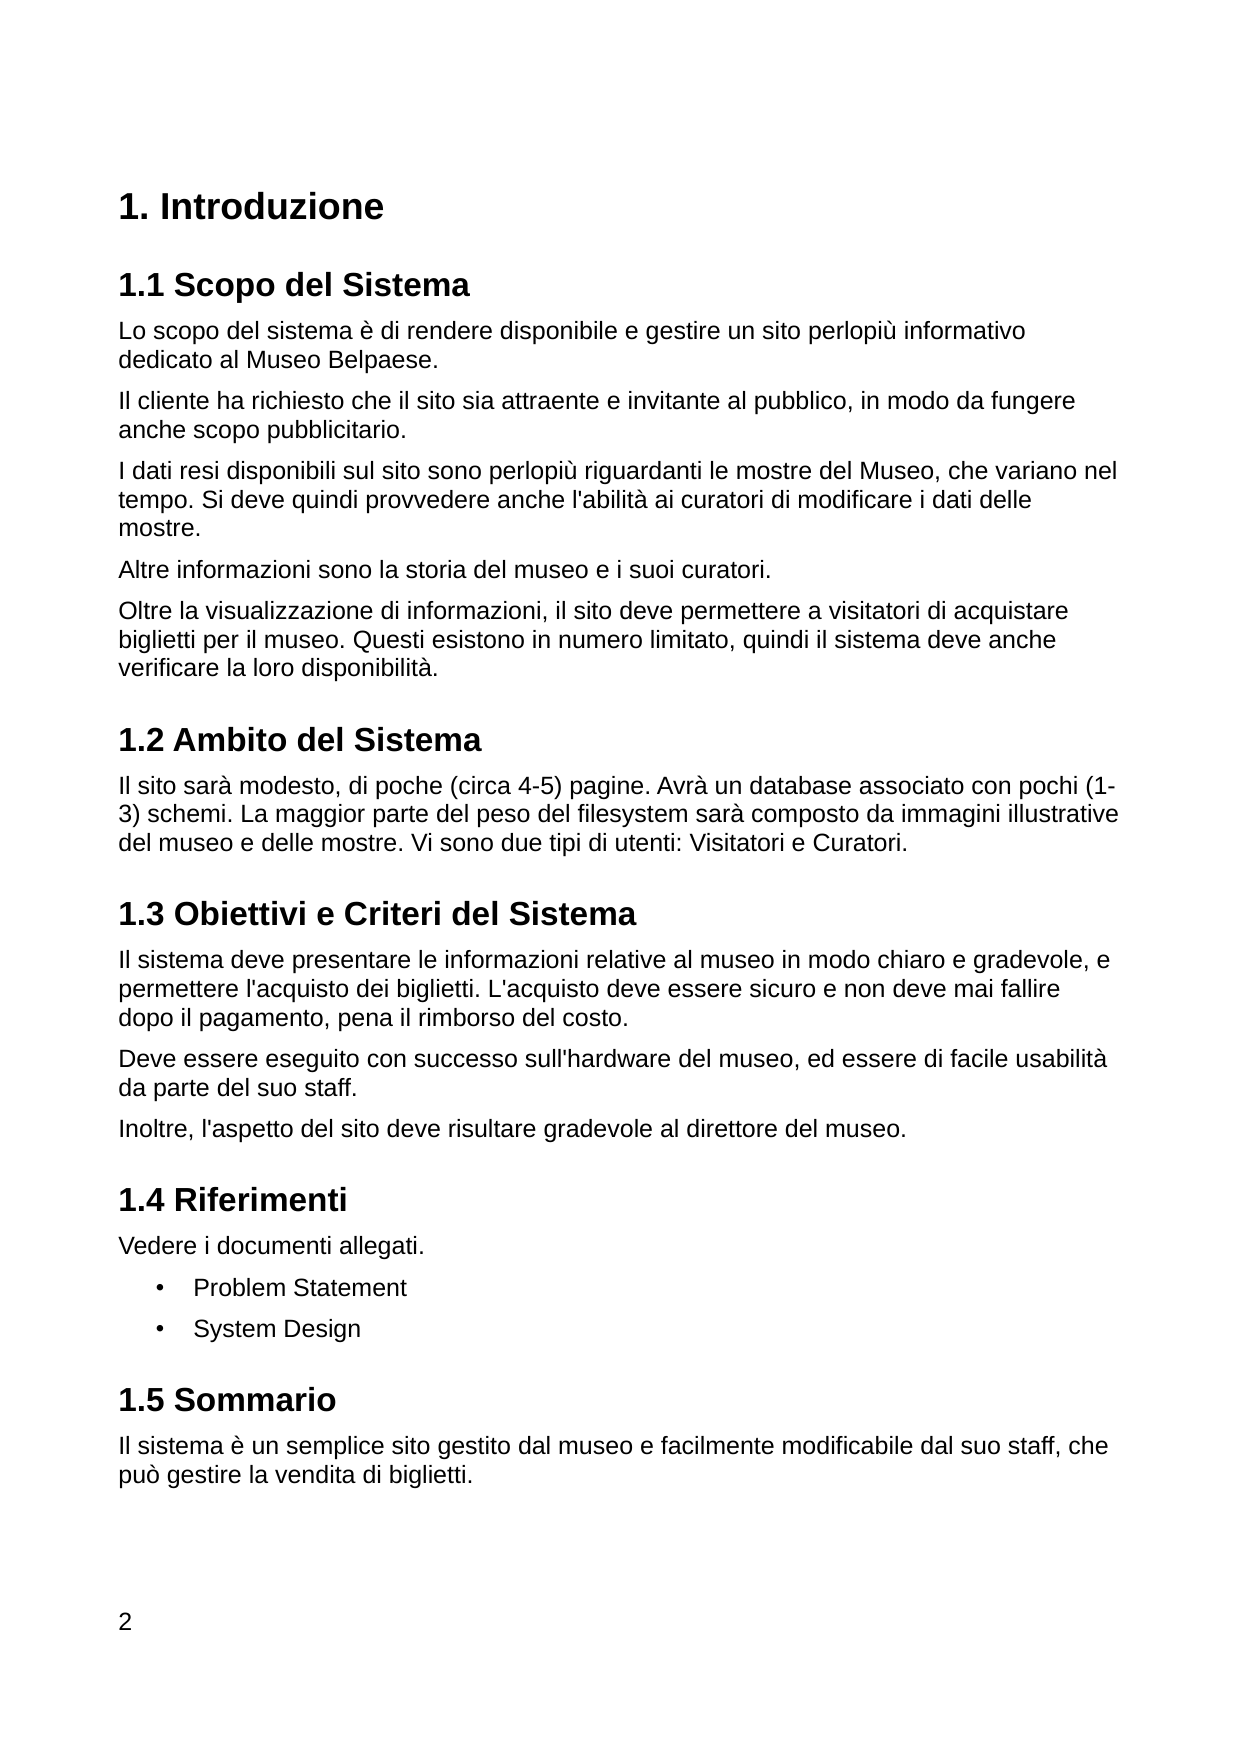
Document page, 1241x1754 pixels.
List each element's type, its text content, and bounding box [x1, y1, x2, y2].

text Il sistema deve presentare le informazioni relative al museo in modo chiaro e gradevole, e permettere l'acquisto dei biglietti. L'acquisto deve essere sicuro e non deve mai fallire dopo il pagamento, pena il rimborso del costo. [118, 945, 1122, 1032]
subtitle 1.1 Scopo del Sistema [118, 265, 1122, 303]
text Il sistema è un semplice sito gestito dal museo e facilmente modificabile dal suo staff, che può gestire la vendita di biglietti. [118, 1431, 1122, 1489]
text Inoltre, l'aspetto del sito deve risultare gradevole al direttore del museo. [118, 1114, 1122, 1143]
text Altre informazioni sono la storia del museo e i suoi curatori. [118, 555, 1122, 583]
text Oltre la visualizzazione di informazioni, il sito deve permettere a visitatori di acquistare biglietti per il museo. Questi esistono in numero limitato, quindi il sistema deve anche verificare la loro disponibilità. [118, 596, 1122, 682]
subtitle 1.5 Sommario [118, 1380, 1122, 1419]
text Il cliente ha richiesto che il sito sia attraente e invitante al pubblico, in modo da fungere anche scopo pubblicitario. [118, 386, 1122, 443]
subtitle 1.2 Ambito del Sistema [118, 720, 1122, 758]
list Problem Statement [156, 1272, 1122, 1301]
subtitle 1.4 Riferimenti [118, 1180, 1122, 1219]
text Deve essere eseguito con successo sull'hardware del museo, ed essere di facile usabilità da parte del suo staff. [118, 1044, 1122, 1102]
text I dati resi disponibili sul sito sono perlopiù riguardanti le mostre del Museo, che variano nel tempo. Si deve quindi provvedere anche l'abilità ai curatori di modificare i dati delle mostre. [118, 456, 1122, 542]
list System Design [156, 1314, 1122, 1343]
subtitle 1. Introduzione [118, 184, 1122, 227]
text Il sito sarà modesto, di poche (circa 4-5) pagine. Avrà un database associato con pochi (1-3) schemi. La maggior parte del peso del filesystem sarà composto da immagini illustrative del museo e delle mostre. Vi sono due tipi di utenti: Visitatori e Curatori. [118, 771, 1122, 857]
text Vedere i documenti allegati. [118, 1231, 1122, 1260]
text Lo scopo del sistema è di rendere disponibile e gestire un sito perlopiù informativo dedicato al Museo Belpaese. [118, 316, 1122, 373]
subtitle 1.3 Obiettivi e Criteri del Sistema [118, 894, 1122, 933]
